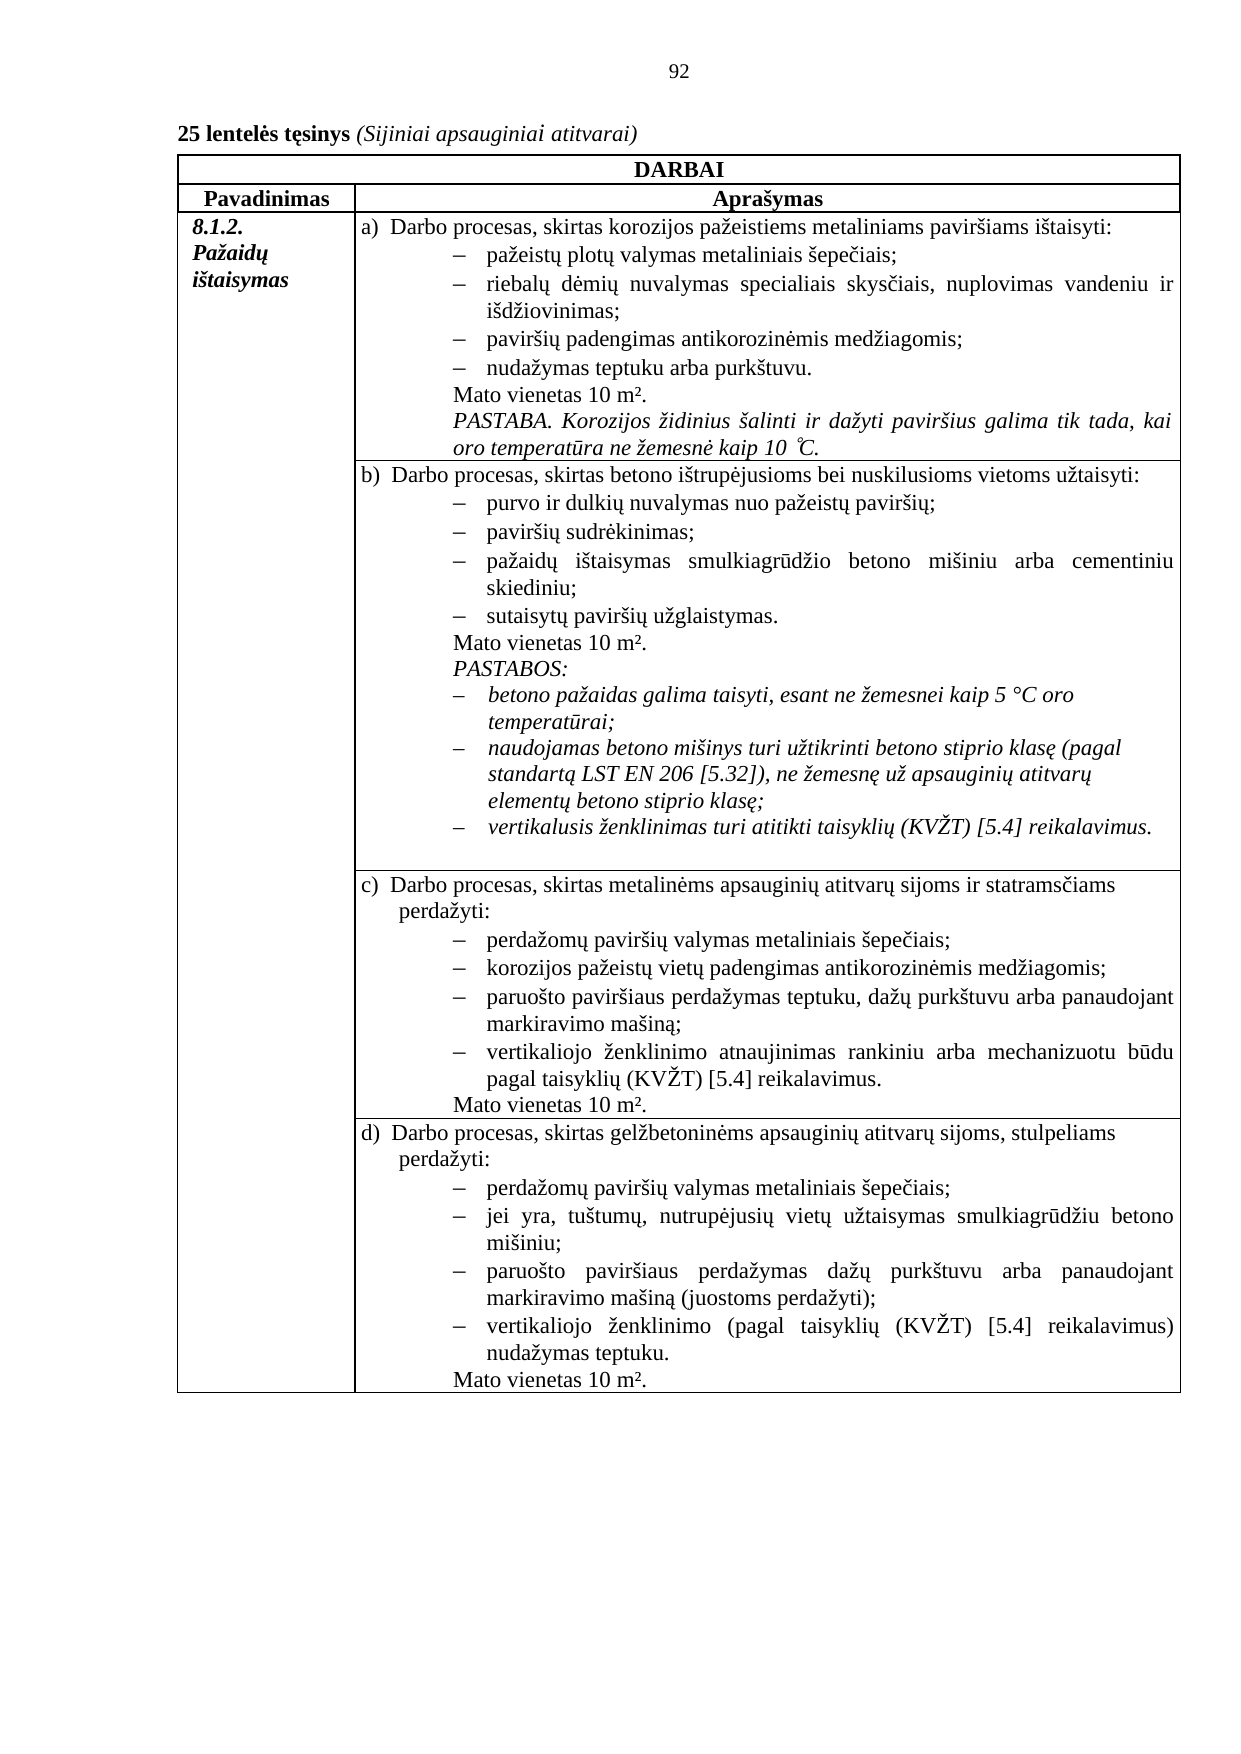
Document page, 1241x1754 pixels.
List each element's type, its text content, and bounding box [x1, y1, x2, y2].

table_header DARBAI [179, 156, 1179, 183]
table_cell 8.1.2. Pažaidų ištaisymas [178, 213, 354, 1392]
table_cell c) Darbo procesas, skirtas metalinėms apsauginių atitvarų sijoms ir statramsčiams perdažyti: – perdažomų paviršių valymas metaliniais šepečiais; – korozijos pažeistų vietų padengimas antikorozinėmis medžiagomis; – paruošto paviršiaus perdažymas teptuku, dažų purkštuvu arba panaudojant markiravimo mašiną; – vertikaliojo ženklinimo atnaujinimas rankiniu arba mechanizuotu būdu pagal taisyklių (KVŽT) [5.4] reikalavimus. Mato vienetas 10 m². [356, 871, 1180, 1118]
table_cell d) Darbo procesas, skirtas gelžbetoninėms apsauginių atitvarų sijoms, stulpeliams perdažyti: – perdažomų paviršių valymas metaliniais šepečiais; – jei yra, tuštumų, nutrupėjusių vietų užtaisymas smulkiagrūdžiu betono mišiniu; – paruošto paviršiaus perdažymas dažų purkštuvu arba panaudojant markiravimo mašiną (juostoms perdažyti); – vertikaliojo ženklinimo (pagal taisyklių (KVŽT) [5.4] reikalavimus) nudažymas teptuku. Mato vienetas 10 m². [356, 1119, 1180, 1392]
table_cell Aprašymas [356, 185, 1179, 211]
text 25 lentelės tęsinys (Sijiniai apsauginiai atitvarai) [177, 118, 1181, 147]
table_cell b) Darbo procesas, skirtas betono ištrupėjusioms bei nuskilusioms vietoms užtaisyti: – purvo ir dulkių nuvalymas nuo pažeistų paviršių; – paviršių sudrėkinimas; – pažaidų ištaisymas smulkiagrūdžio betono mišiniu arba cementiniu skiediniu; – sutaisytų paviršių užglaistymas. Mato vienetas 10 m². PASTABOS: – betono pažaidas galima taisyti, esant ne žemesnei kaip 5 °C oro temperatūrai; – naudojamas betono mišinys turi užtikrinti betono stiprio klasę (pagal standartą LST EN 206 [5.32]), ne žemesnę už apsauginių atitvarų elementų betono stiprio klasę; – vertikalusis ženklinimas turi atitikti taisyklių (KVŽT) [5.4] reikalavimus. [356, 461, 1180, 870]
table_cell a) Darbo procesas, skirtas korozijos pažeistiems metaliniams paviršiams ištaisyti: – pažeistų plotų valymas metaliniais šepečiais; – riebalų dėmių nuvalymas specialiais skysčiais, nuplovimas vandeniu ir išdžiovinimas; – paviršių padengimas antikorozinėmis medžiagomis; – nudažymas teptuku arba purkštuvu. Mato vienetas 10 m². PASTABA. Korozijos židinius šalinti ir dažyti paviršius galima tik tada, kai oro temperatūra ne žemesnė kaip 10 C. [356, 213, 1180, 460]
table_cell Pavadinimas [179, 185, 354, 211]
